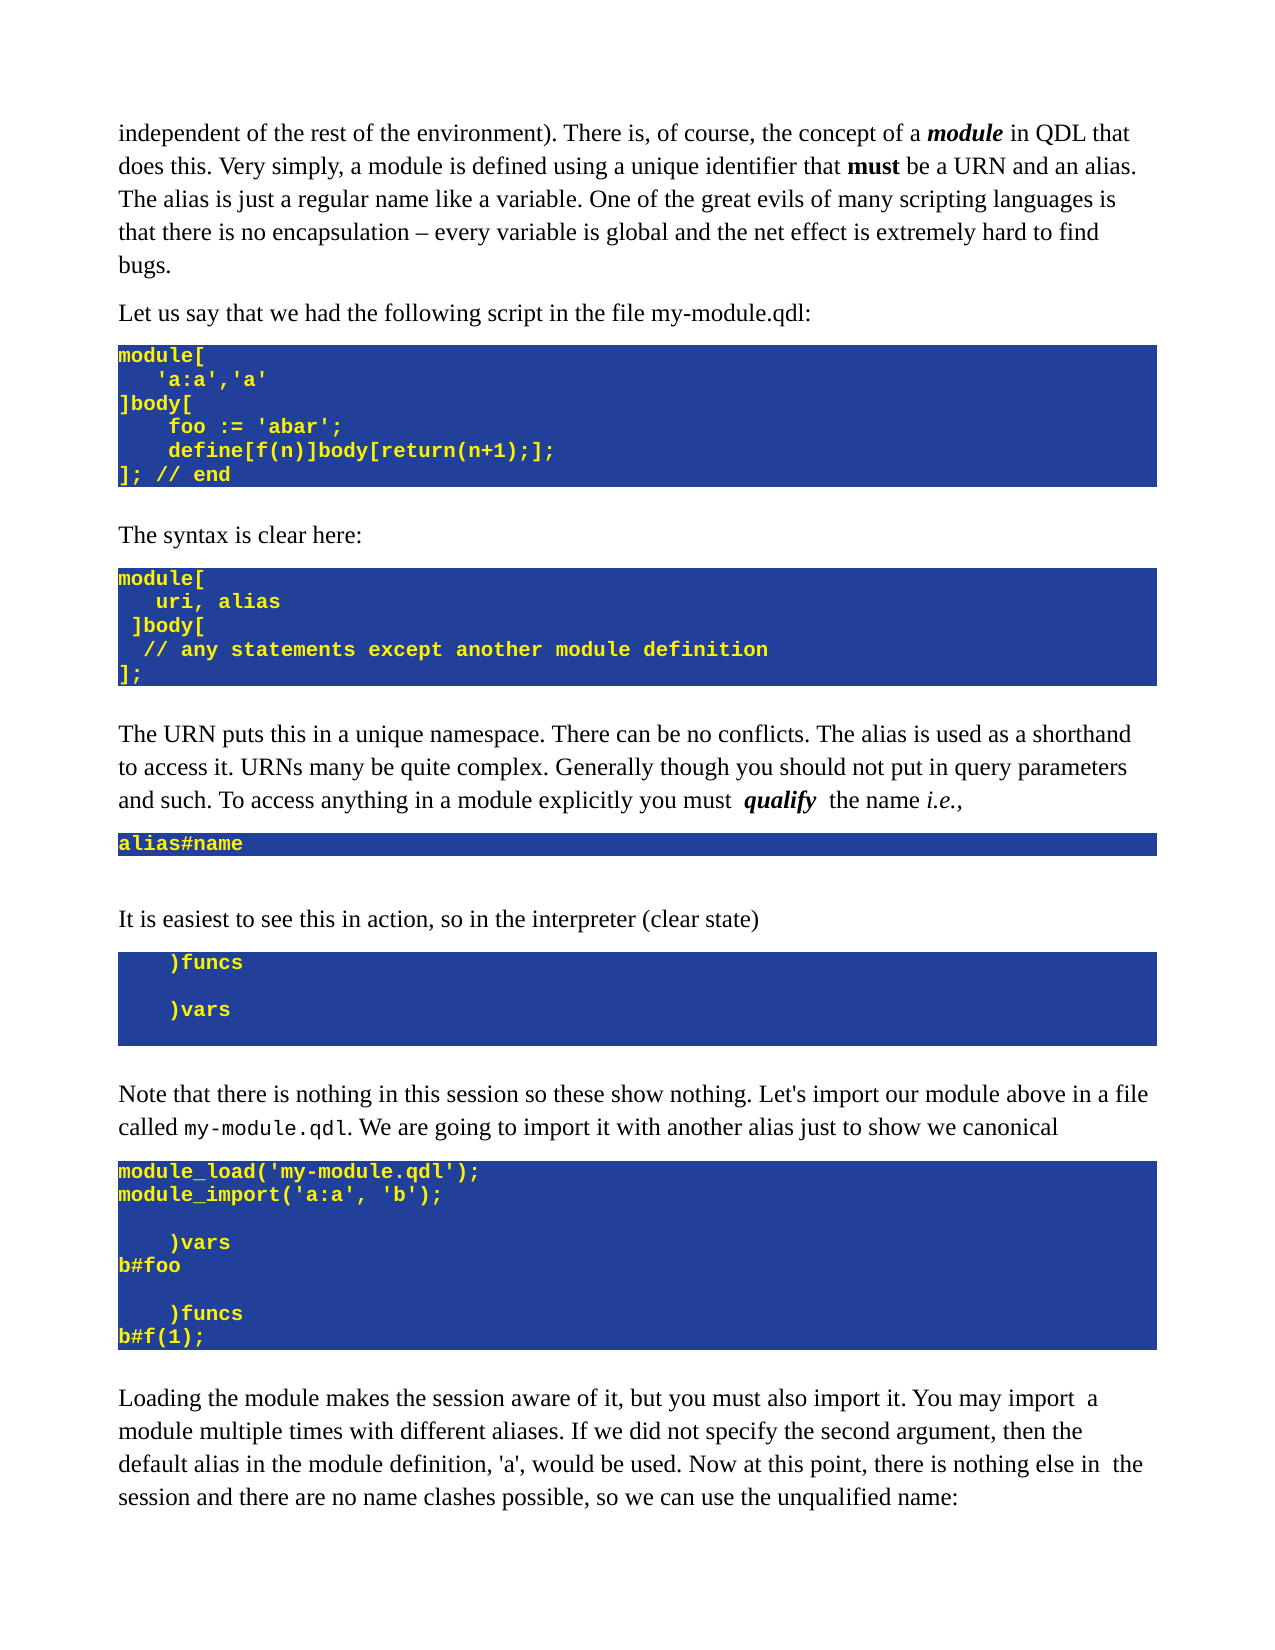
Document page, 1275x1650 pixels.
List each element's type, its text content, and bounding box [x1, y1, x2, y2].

text // any statements except another module definition [118, 639, 1157, 662]
text module_import('a:a', 'b'); [118, 1184, 1157, 1208]
text Let us say that we had the following script in the file my-module.qdl: [118, 298, 1157, 327]
text module_load('my-module.qdl'); [118, 1161, 1157, 1184]
text 'a:a','a' [118, 369, 1157, 393]
text )funcs [118, 1303, 1157, 1326]
text ]body[ [118, 615, 1157, 639]
text uri, alias [118, 592, 1157, 615]
text The syntax is clear here: [118, 487, 1157, 549]
text alias#name [118, 833, 1157, 856]
text foo := 'abar'; [118, 416, 1157, 440]
text )vars [118, 1232, 1157, 1255]
text ]body[ [118, 393, 1157, 416]
text )vars [118, 999, 1157, 1023]
text Note that there is nothing in this session so these show nothing. Let's import our module above in a file called my-module.qdl. We are going to import it with another alias just to show we canonical [118, 1046, 1157, 1142]
text ]; // end [118, 464, 1157, 487]
text Loading the module makes the session aware of it, but you must also import it. You may import a module multiple times with different aliases. If we did not specify the second argument, then the default alias in the module definition, 'a', would be used. Now at this point, there is nothing else in the session and there are no name clashes possible, so we can use the unqualified name: [118, 1350, 1157, 1511]
text ]; [118, 662, 1157, 686]
text b#f(1); [118, 1326, 1157, 1350]
text independent of the rest of the environment). There is, of course, the concept of a module in QDL that does this. Very simply, a module is defined using a unique identifier that must be a URN and an alias. The alias is just a regular name like a variable. One of the great evils of many scripting languages is that there is no encapsulation – every variable is global and the net effect is extremely hard to find bugs. [118, 118, 1157, 279]
text define[f(n)]body[return(n+1);]; [118, 440, 1157, 464]
text module[ [118, 568, 1157, 592]
text b#foo [118, 1255, 1157, 1279]
text It is easiest to see this in action, so in the interpreter (clear state) [118, 904, 1157, 933]
text The URN puts this in a unique namespace. There can be no conflicts. The alias is used as a shorthand to access it. URNs many be quite complex. Generally though you should not put in query parameters and such. To access anything in a module explicitly you must qualify the name i.e., [118, 686, 1157, 814]
text )funcs [118, 952, 1157, 975]
text module[ [118, 345, 1157, 369]
